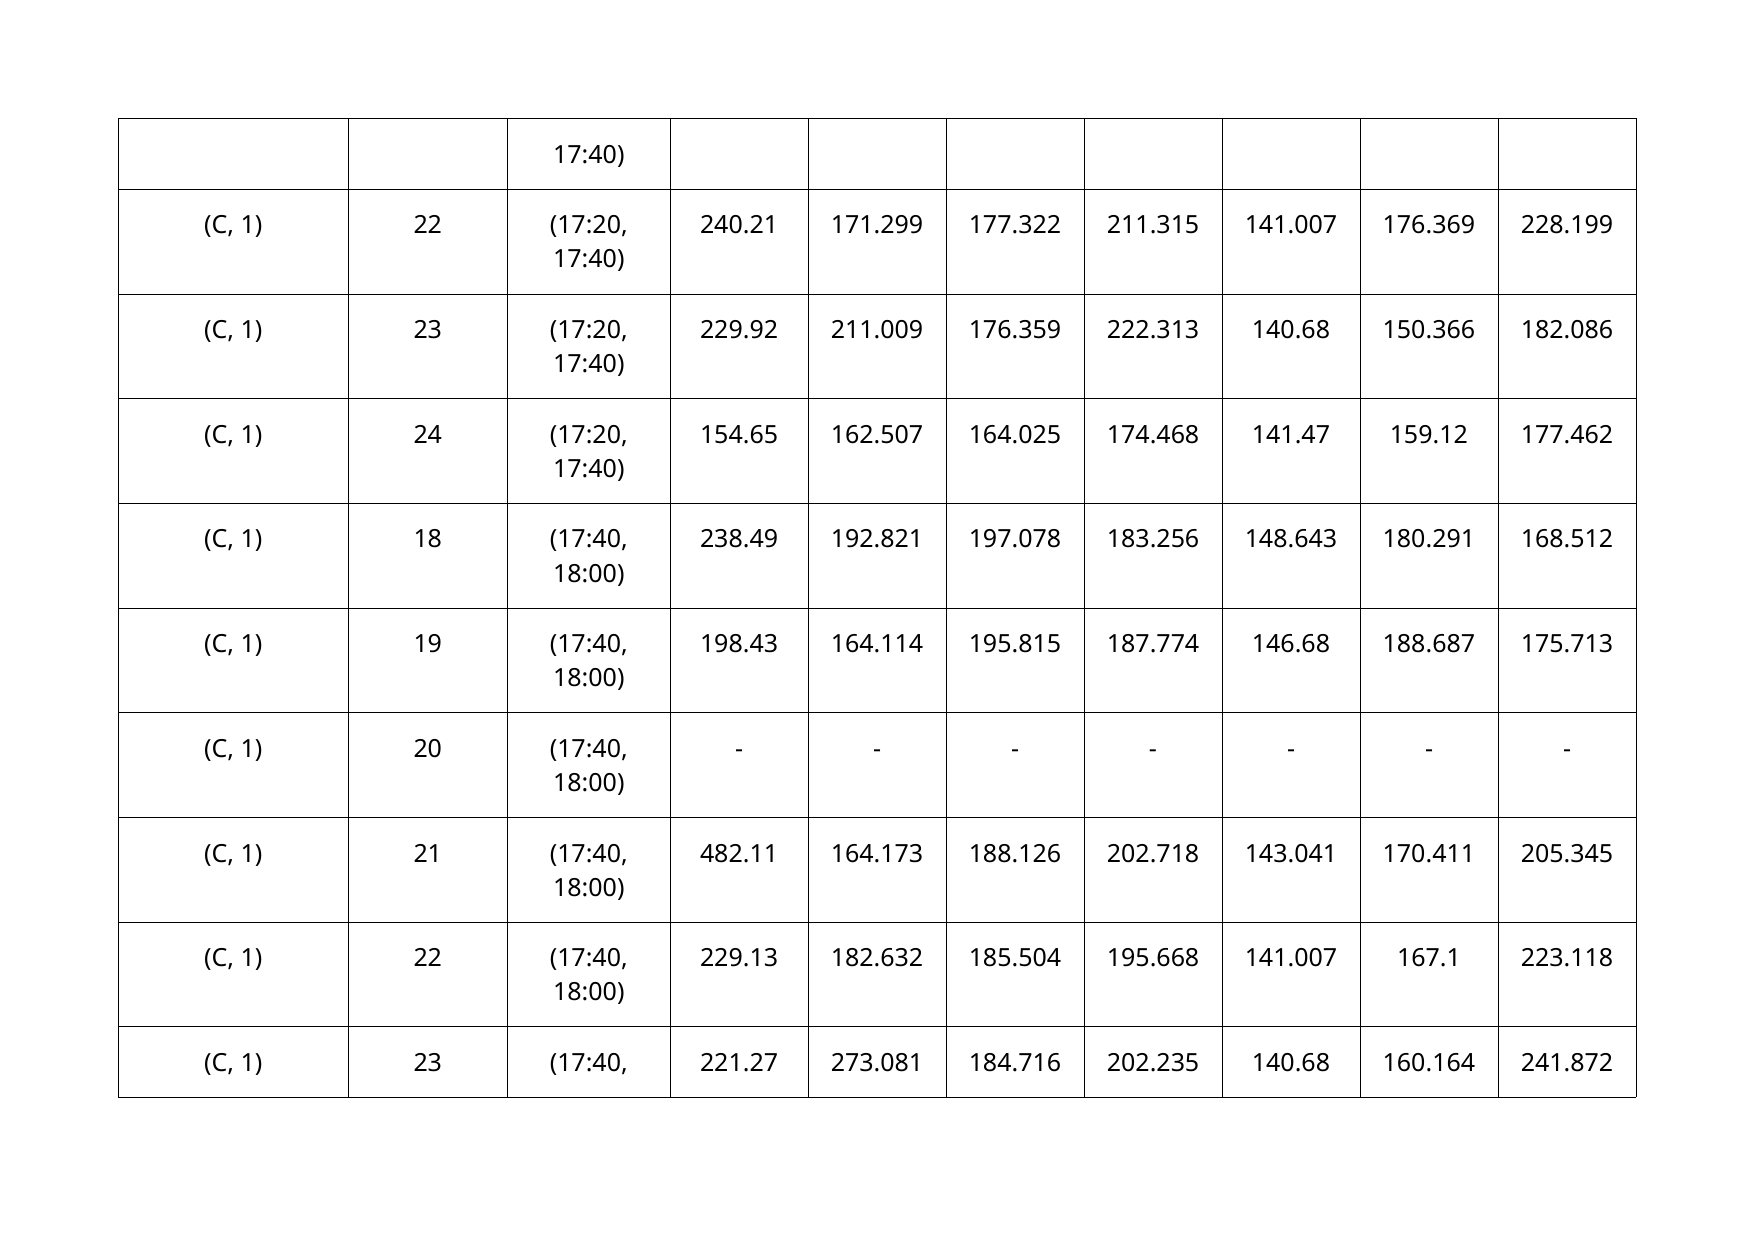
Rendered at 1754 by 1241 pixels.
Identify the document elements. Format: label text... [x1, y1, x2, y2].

table_cell 195.815 [947, 609, 1084, 712]
table_cell 175.713 [1499, 609, 1636, 712]
table_cell (C, 1) [119, 609, 348, 712]
table_cell 164.025 [947, 399, 1084, 503]
table_cell (C, 1) [119, 504, 348, 607]
table_cell (C, 1) [119, 713, 348, 817]
table_cell - [1085, 713, 1222, 817]
table_cell [349, 119, 507, 189]
table_cell 182.632 [809, 923, 946, 1026]
table_cell (17:20, 17:40) [508, 190, 670, 293]
table_cell - [671, 713, 808, 817]
table_cell 221.27 [671, 1027, 808, 1097]
table_cell 143.041 [1223, 818, 1360, 922]
table_cell 211.009 [809, 295, 946, 398]
table_cell - [1499, 713, 1636, 817]
table_cell (17:40, 18:00) [508, 504, 670, 607]
table_cell [119, 119, 348, 189]
table_cell 176.359 [947, 295, 1084, 398]
table_cell 18 [349, 504, 507, 607]
table_cell 238.49 [671, 504, 808, 607]
table_cell 183.256 [1085, 504, 1222, 607]
table_cell 146.68 [1223, 609, 1360, 712]
table_cell 164.114 [809, 609, 946, 712]
table_cell 211.315 [1085, 190, 1222, 293]
table_cell 141.007 [1223, 923, 1360, 1026]
table_cell - [1361, 713, 1498, 817]
table_cell [1499, 119, 1636, 189]
table_cell 141.007 [1223, 190, 1360, 293]
table_cell (17:40, 18:00) [508, 713, 670, 817]
table_cell (17:20, 17:40) [508, 295, 670, 398]
table_cell 195.668 [1085, 923, 1222, 1026]
table_cell 180.291 [1361, 504, 1498, 607]
table_cell 177.322 [947, 190, 1084, 293]
table_cell 205.345 [1499, 818, 1636, 922]
table_cell 241.872 [1499, 1027, 1636, 1097]
table_cell 182.086 [1499, 295, 1636, 398]
table_cell 185.504 [947, 923, 1084, 1026]
table_cell 174.468 [1085, 399, 1222, 503]
table_cell 24 [349, 399, 507, 503]
table_cell - [947, 713, 1084, 817]
table_cell 150.366 [1361, 295, 1498, 398]
table_cell 223.118 [1499, 923, 1636, 1026]
table_cell 162.507 [809, 399, 946, 503]
table_cell [1361, 119, 1498, 189]
table_cell 176.369 [1361, 190, 1498, 293]
table_cell [1223, 119, 1360, 189]
table_cell (17:40, [508, 1027, 670, 1097]
table_cell (C, 1) [119, 818, 348, 922]
table_cell 273.081 [809, 1027, 946, 1097]
table_cell [1085, 119, 1222, 189]
table_cell 167.1 [1361, 923, 1498, 1026]
table_cell 229.92 [671, 295, 808, 398]
table_cell - [809, 713, 946, 817]
table_cell 19 [349, 609, 507, 712]
table_cell (17:40, 18:00) [508, 923, 670, 1026]
table_cell 140.68 [1223, 295, 1360, 398]
table_cell 140.68 [1223, 1027, 1360, 1097]
table_cell 228.199 [1499, 190, 1636, 293]
table_cell (C, 1) [119, 295, 348, 398]
table_cell 23 [349, 1027, 507, 1097]
table_cell 229.13 [671, 923, 808, 1026]
table_cell [671, 119, 808, 189]
table_cell 22 [349, 190, 507, 293]
table_cell 202.718 [1085, 818, 1222, 922]
table_cell 21 [349, 818, 507, 922]
table_cell 160.164 [1361, 1027, 1498, 1097]
table_cell 170.411 [1361, 818, 1498, 922]
table_cell 20 [349, 713, 507, 817]
table_cell (17:40, 18:00) [508, 609, 670, 712]
table_cell (C, 1) [119, 1027, 348, 1097]
table_cell 22 [349, 923, 507, 1026]
table_cell [809, 119, 946, 189]
table_cell (C, 1) [119, 399, 348, 503]
table_cell 192.821 [809, 504, 946, 607]
table_cell 188.687 [1361, 609, 1498, 712]
table_cell 187.774 [1085, 609, 1222, 712]
table_cell 202.235 [1085, 1027, 1222, 1097]
table_cell (C, 1) [119, 190, 348, 293]
table_cell 177.462 [1499, 399, 1636, 503]
table_cell 188.126 [947, 818, 1084, 922]
table_cell (17:20, 17:40) [508, 399, 670, 503]
table_cell 164.173 [809, 818, 946, 922]
table_cell 184.716 [947, 1027, 1084, 1097]
table_cell - [1223, 713, 1360, 817]
table_cell 198.43 [671, 609, 808, 712]
table_cell 222.313 [1085, 295, 1222, 398]
table_cell 17:40) [508, 119, 670, 189]
table_cell 168.512 [1499, 504, 1636, 607]
table_cell 240.21 [671, 190, 808, 293]
table_cell 197.078 [947, 504, 1084, 607]
table_cell 148.643 [1223, 504, 1360, 607]
table_cell (17:40, 18:00) [508, 818, 670, 922]
table_cell 141.47 [1223, 399, 1360, 503]
table_cell 171.299 [809, 190, 946, 293]
table_cell 23 [349, 295, 507, 398]
table_cell 482.11 [671, 818, 808, 922]
table_cell [947, 119, 1084, 189]
table_cell 154.65 [671, 399, 808, 503]
table_cell (C, 1) [119, 923, 348, 1026]
table_cell 159.12 [1361, 399, 1498, 503]
